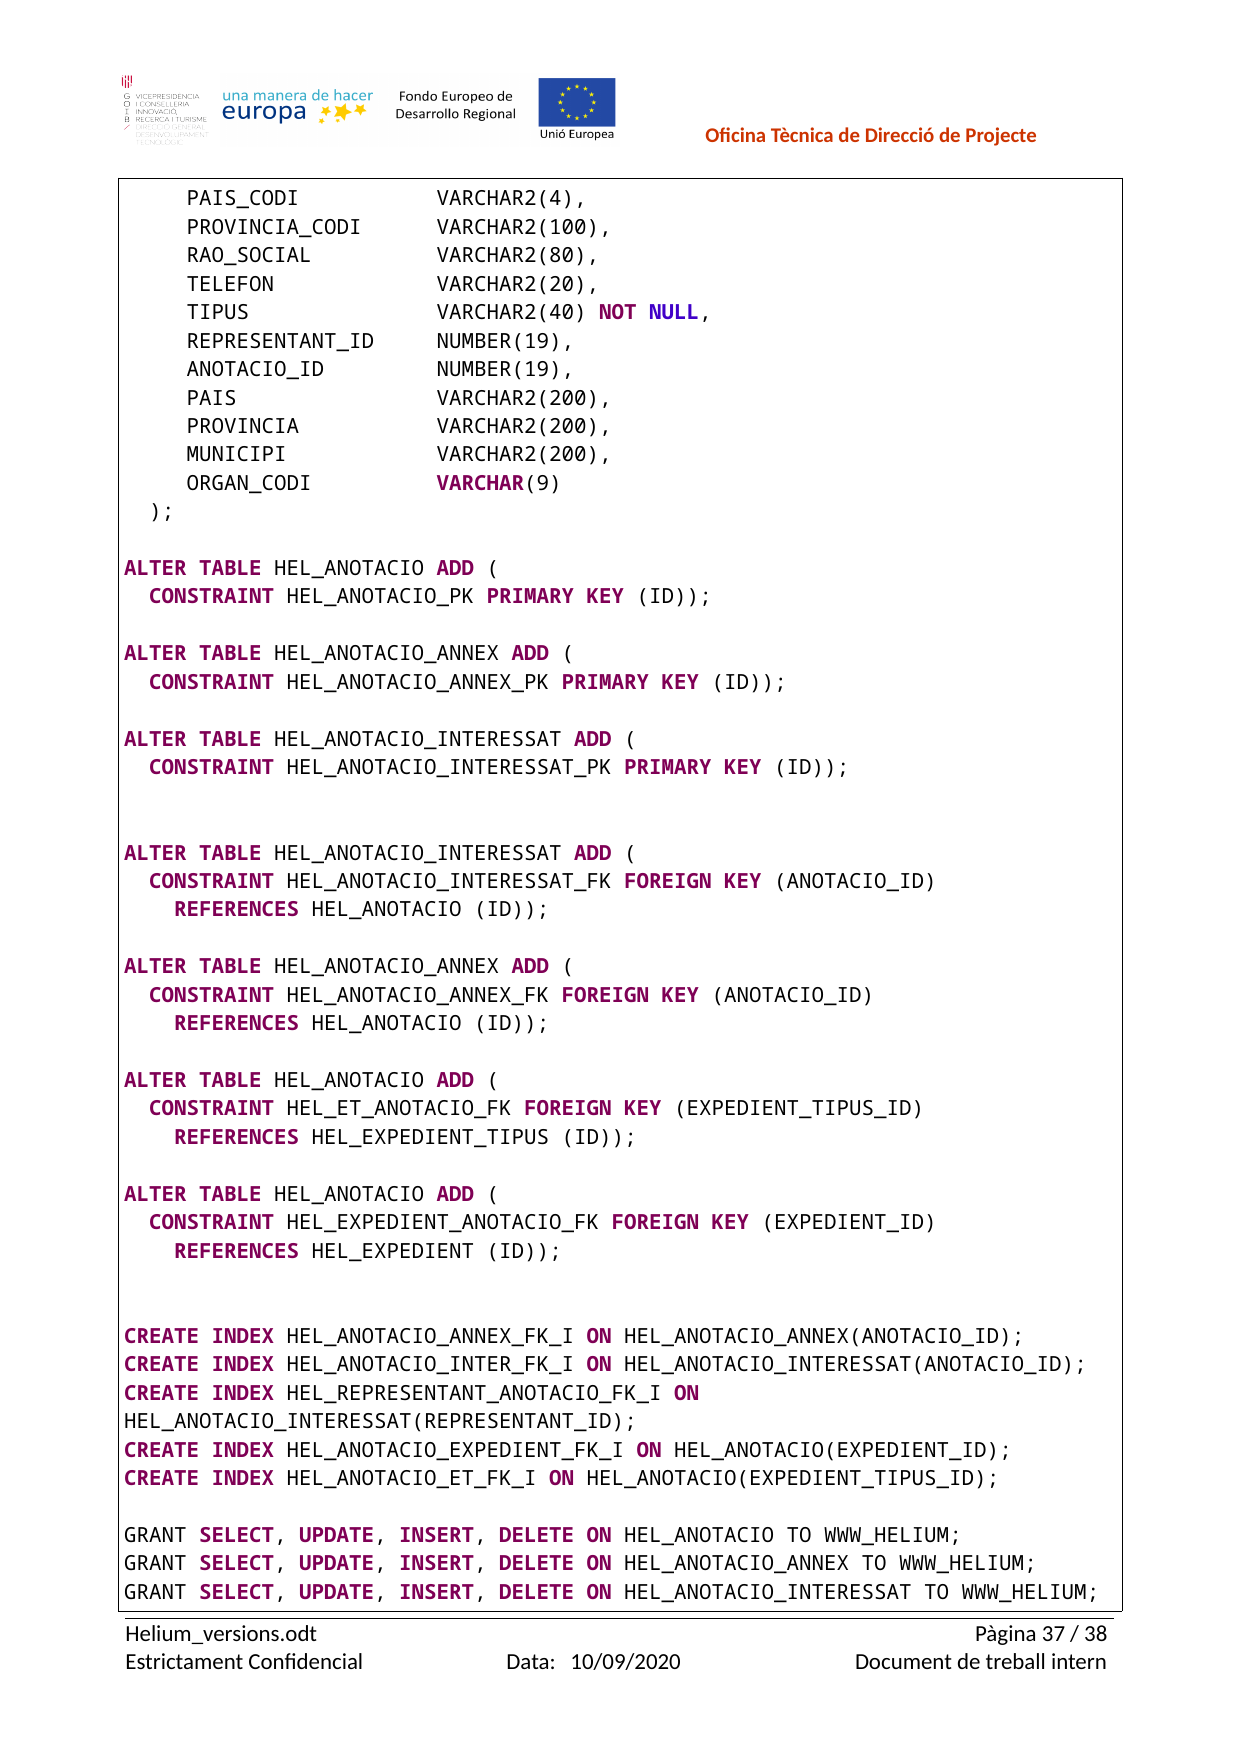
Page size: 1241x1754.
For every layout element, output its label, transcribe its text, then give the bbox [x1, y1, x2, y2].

picture [118, 73, 213, 147]
table_header PAIS_CODI VARCHAR2(4), PROVINCIA_CODI VARCHAR2(100), RAO_SOCIAL VARCHAR2(80), TELEFON VARCHAR2(20), TIPUS VARCHAR2(40) NOT NULL, REPRESENTANT_ID NUMBER(19), ANOTACIO_ID NUMBER(19), PAIS VARCHAR2(200), PROVINCIA VARCHAR2(200), MUNICIPI VARCHAR2(200), ORGAN_CODI VARCHAR(9) ); ALTER TABLE HEL_ANOTACIO ADD ( CONSTRAINT HEL_ANOTACIO_PK PRIMARY KEY (ID)); ALTER TABLE HEL_ANOTACIO_ANNEX ADD ( CONSTRAINT HEL_ANOTACIO_ANNEX_PK PRIMARY KEY (ID)); ALTER TABLE HEL_ANOTACIO_INTERESSAT ADD ( CONSTRAINT HEL_ANOTACIO_INTERESSAT_PK PRIMARY KEY (ID)); ALTER TABLE HEL_ANOTACIO_INTERESSAT ADD ( CONSTRAINT HEL_ANOTACIO_INTERESSAT_FK FOREIGN KEY (ANOTACIO_ID) REFERENCES HEL_ANOTACIO (ID)); ALTER TABLE HEL_ANOTACIO_ANNEX ADD ( CONSTRAINT HEL_ANOTACIO_ANNEX_FK FOREIGN KEY (ANOTACIO_ID) REFERENCES HEL_ANOTACIO (ID)); ALTER TABLE HEL_ANOTACIO ADD ( CONSTRAINT HEL_ET_ANOTACIO_FK FOREIGN KEY (EXPEDIENT_TIPUS_ID) REFERENCES HEL_EXPEDIENT_TIPUS (ID)); ALTER TABLE HEL_ANOTACIO ADD ( CONSTRAINT HEL_EXPEDIENT_ANOTACIO_FK FOREIGN KEY (EXPEDIENT_ID) REFERENCES HEL_EXPEDIENT (ID)); CREATE INDEX HEL_ANOTACIO_ANNEX_FK_I ON HEL_ANOTACIO_ANNEX(ANOTACIO_ID); CREATE INDEX HEL_ANOTACIO_INTER_FK_I ON HEL_ANOTACIO_INTERESSAT(ANOTACIO_ID); CREATE INDEX HEL_REPRESENTANT_ANOTACIO_FK_I ON HEL_ANOTACIO_INTERESSAT(REPRESENTANT_ID); CREATE INDEX HEL_ANOTACIO_EXPEDIENT_FK_I ON HEL_ANOTACIO(EXPEDIENT_ID); CREATE INDEX HEL_ANOTACIO_ET_FK_I ON HEL_ANOTACIO(EXPEDIENT_TIPUS_ID); GRANT SELECT, UPDATE, INSERT, DELETE ON HEL_ANOTACIO TO WWW_HELIUM; GRANT SELECT, UPDATE, INSERT, DELETE ON HEL_ANOTACIO_ANNEX TO WWW_HELIUM; GRANT SELECT, UPDATE, INSERT, DELETE ON HEL_ANOTACIO_INTERESSAT TO WWW_HELIUM; [119, 179, 1122, 1611]
picture [219, 73, 621, 147]
